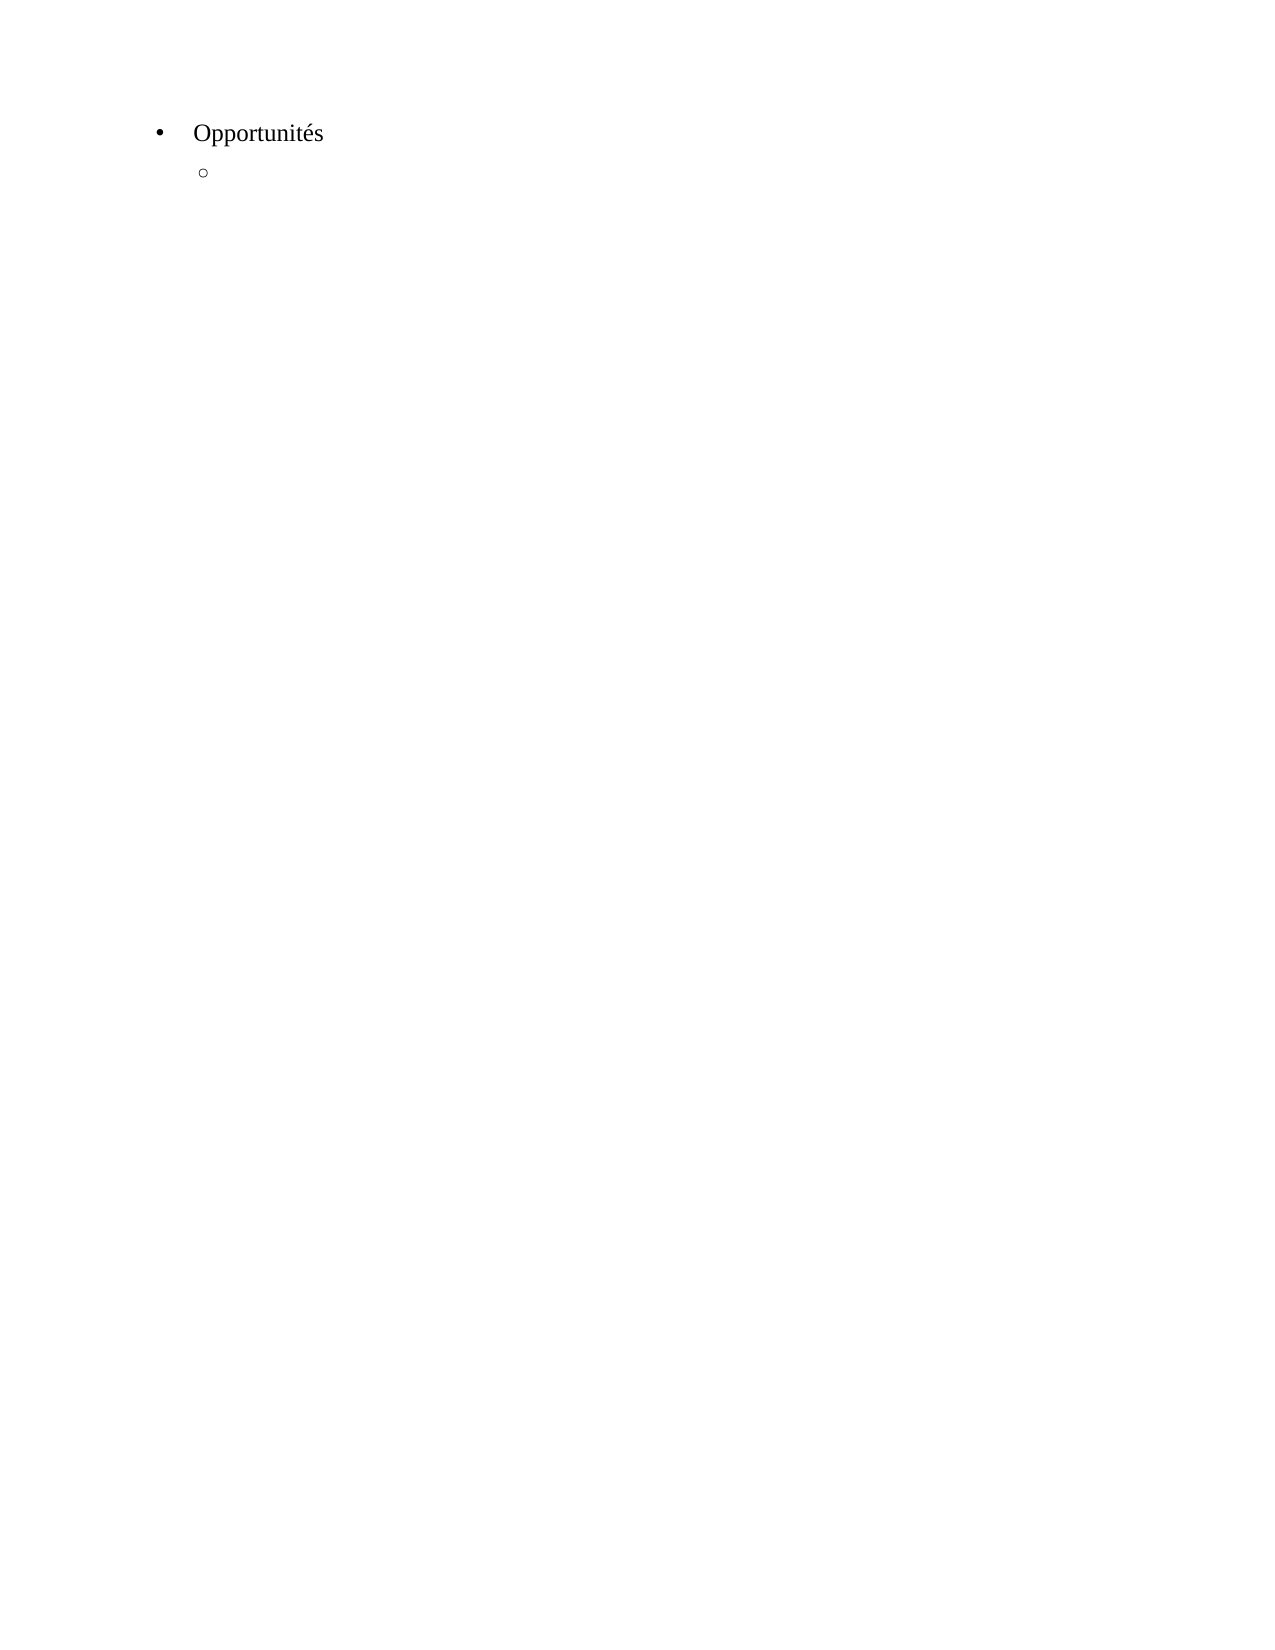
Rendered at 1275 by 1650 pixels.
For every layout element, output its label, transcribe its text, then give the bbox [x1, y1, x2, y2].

list Opportunités [156, 118, 1157, 147]
